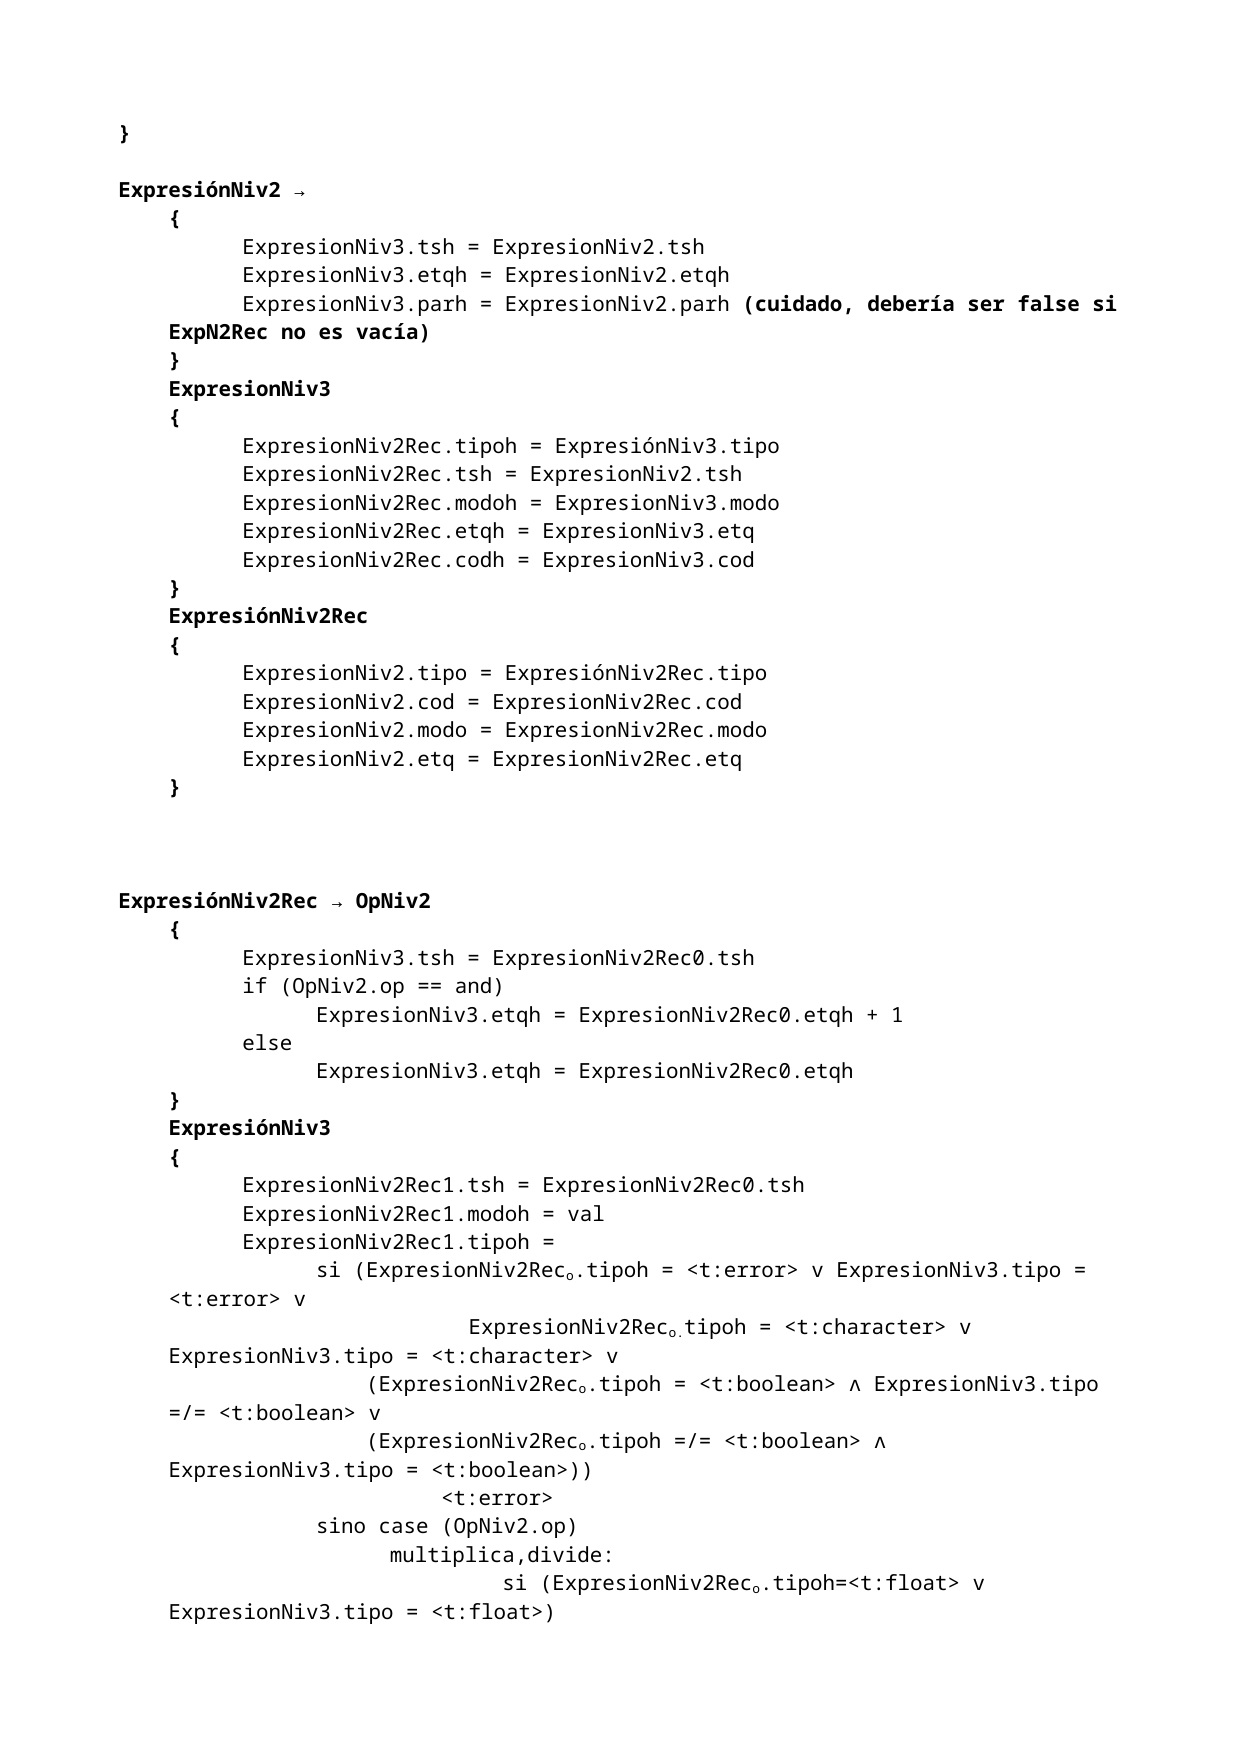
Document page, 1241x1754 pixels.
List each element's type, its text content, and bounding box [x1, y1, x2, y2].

text ExpresionNiv3.tsh = ExpresionNiv2.tsh [168, 232, 1122, 260]
text ExpresiónNiv2Rec [168, 602, 1122, 630]
text } [168, 772, 1122, 801]
text <t:error> [168, 1483, 1122, 1512]
text ExpresionNiv3.etqh = ExpresionNiv2Rec0.etqh [168, 1057, 1122, 1085]
text ExpresionNiv2Rec.tsh = ExpresionNiv2.tsh [168, 459, 1122, 488]
text ExpresionNiv3.etqh = ExpresionNiv2Rec0.etqh + 1 [168, 1000, 1122, 1028]
text ExpresiónNiv2 → [118, 175, 1122, 203]
text ExpresionNiv2Rec.tipoh = ExpresiónNiv3.tipo [168, 431, 1122, 459]
text { [168, 630, 1122, 658]
text ExpresionNiv3.etqh = ExpresionNiv2.etqh [168, 260, 1122, 289]
text ExpresiónNiv3 [168, 1113, 1122, 1142]
text ExpresiónNiv2Rec → OpNiv2 [118, 886, 1122, 914]
text ExpresionNiv2.etq = ExpresionNiv2Rec.etq [168, 744, 1122, 772]
text } [118, 118, 1122, 147]
text ExpresionNiv2.cod = ExpresionNiv2Rec.cod [168, 687, 1122, 715]
text multiplica,divide: [168, 1540, 1122, 1568]
text } [168, 346, 1122, 374]
text if (OpNiv2.op == and) [168, 971, 1122, 1000]
text ExpresionNiv2.tipo = ExpresiónNiv2Rec.tipo [168, 658, 1122, 687]
text ExpresionNiv2.modo = ExpresionNiv2Rec.modo [168, 715, 1122, 744]
text { [168, 1142, 1122, 1170]
text } [168, 573, 1122, 602]
text { [168, 203, 1122, 232]
text ExpresionNiv2Rec.modoh = ExpresionNiv3.modo [168, 488, 1122, 516]
text si (ExpresionNiv2Reco.tipoh=<t:float> v ExpresionNiv3.tipo = <t:float>) [168, 1568, 1122, 1625]
text (ExpresionNiv2Reco.tipoh =/= <t:boolean> ᴧ ExpresionNiv3.tipo = <t:boolean>)) [168, 1426, 1122, 1483]
text ExpresionNiv2Rec.etqh = ExpresionNiv3.etq [168, 516, 1122, 545]
text (ExpresionNiv2Reco.tipoh = <t:boolean> ᴧ ExpresionNiv3.tipo =/= <t:boolean> v [168, 1369, 1122, 1426]
text ExpresionNiv2Rec1.tsh = ExpresionNiv2Rec0.tsh [168, 1170, 1122, 1199]
text ExpresionNiv3 [168, 374, 1122, 402]
text sino case (OpNiv2.op) [168, 1512, 1122, 1540]
text ExpresionNiv2Reco.tipoh = <t:character> v ExpresionNiv3.tipo = <t:character> v [168, 1312, 1122, 1369]
text else [168, 1028, 1122, 1057]
text } [168, 1085, 1122, 1113]
text ExpresionNiv3.parh = ExpresionNiv2.parh (cuidado, debería ser false si ExpN2Rec no es vacía) [168, 289, 1122, 346]
text { [168, 402, 1122, 431]
text ExpresionNiv3.tsh = ExpresionNiv2Rec0.tsh [168, 943, 1122, 971]
text ExpresionNiv2Rec1.modoh = val [168, 1199, 1122, 1227]
text ExpresionNiv2Rec.codh = ExpresionNiv3.cod [168, 545, 1122, 573]
text { [168, 914, 1122, 943]
text ExpresionNiv2Rec1.tipoh = [168, 1227, 1122, 1256]
text si (ExpresionNiv2Reco.tipoh = <t:error> v ExpresionNiv3.tipo = <t:error> v [168, 1256, 1122, 1312]
